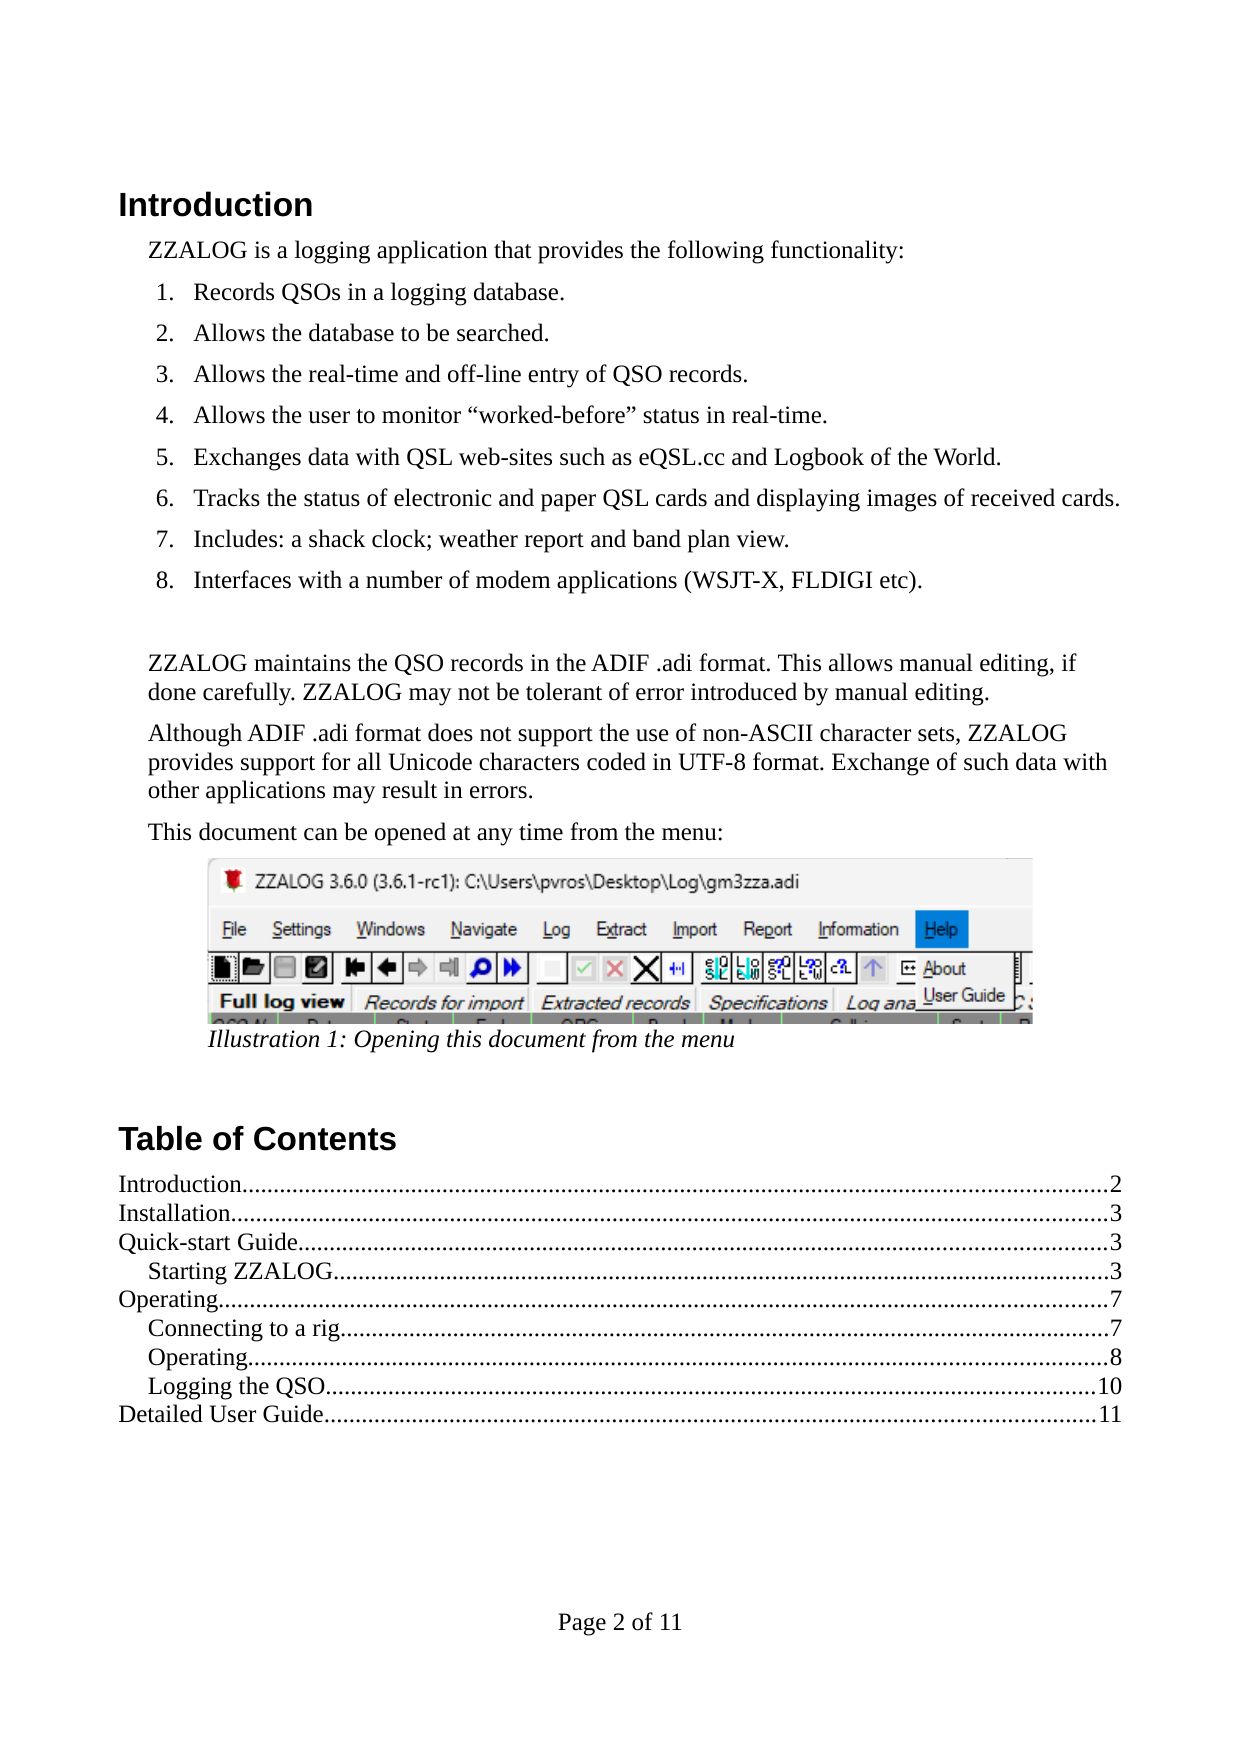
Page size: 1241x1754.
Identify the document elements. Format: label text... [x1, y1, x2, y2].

picture [207, 858, 1033, 1024]
subtitle Table of Contents [118, 1119, 1122, 1157]
text Operating 8 [148, 1342, 1122, 1371]
text Although ADIF .adi format does not support the use of non-ASCII character sets, ZZALOG provides support for all Unicode characters coded in UTF-8 format. Exchange of such data with other applications may result in errors. [148, 718, 1122, 804]
text Starting ZZALOG 3 [148, 1256, 1122, 1284]
subtitle Introduction [118, 184, 1122, 223]
text ZZALOG is a logging application that provides the following functionality: [148, 236, 1122, 264]
text Introduction 2 [118, 1169, 1122, 1198]
list Interfaces with a number of modem applications (WSJT-X, FLDIGI etc). [156, 566, 1122, 594]
list Allows the user to monitor “worked-before” status in real-time. [156, 401, 1122, 429]
list Allows the real-time and off-line entry of QSO records. [156, 359, 1122, 388]
text Detailed User Guide 11 [118, 1399, 1122, 1428]
text Illustration 1: Opening this document from the menu [208, 1024, 1033, 1052]
list Includes: a shack clock; weather report and band plan view. [156, 524, 1122, 553]
text Logging the QSO 10 [148, 1371, 1122, 1399]
text ZZALOG maintains the QSO records in the ADIF .adi format. This allows manual editing, if done carefully. ZZALOG may not be tolerant of error introduced by manual editing. [148, 648, 1122, 706]
list Records QSOs in a logging database. [156, 277, 1122, 306]
text Connecting to a rig. 7 [148, 1313, 1122, 1342]
text Operating 7 [118, 1284, 1122, 1313]
text This document can be opened at any time from the menu: [148, 817, 1122, 846]
list Tracks the status of electronic and paper QSL cards and displaying images of received cards. [156, 483, 1122, 512]
list Exchanges data with QSL web-sites such as eQSL.cc and Logbook of the World. [156, 442, 1122, 471]
text Installation 3 [118, 1198, 1122, 1227]
text Quick-start Guide 3 [118, 1227, 1122, 1256]
list Allows the database to be searched. [156, 318, 1122, 347]
